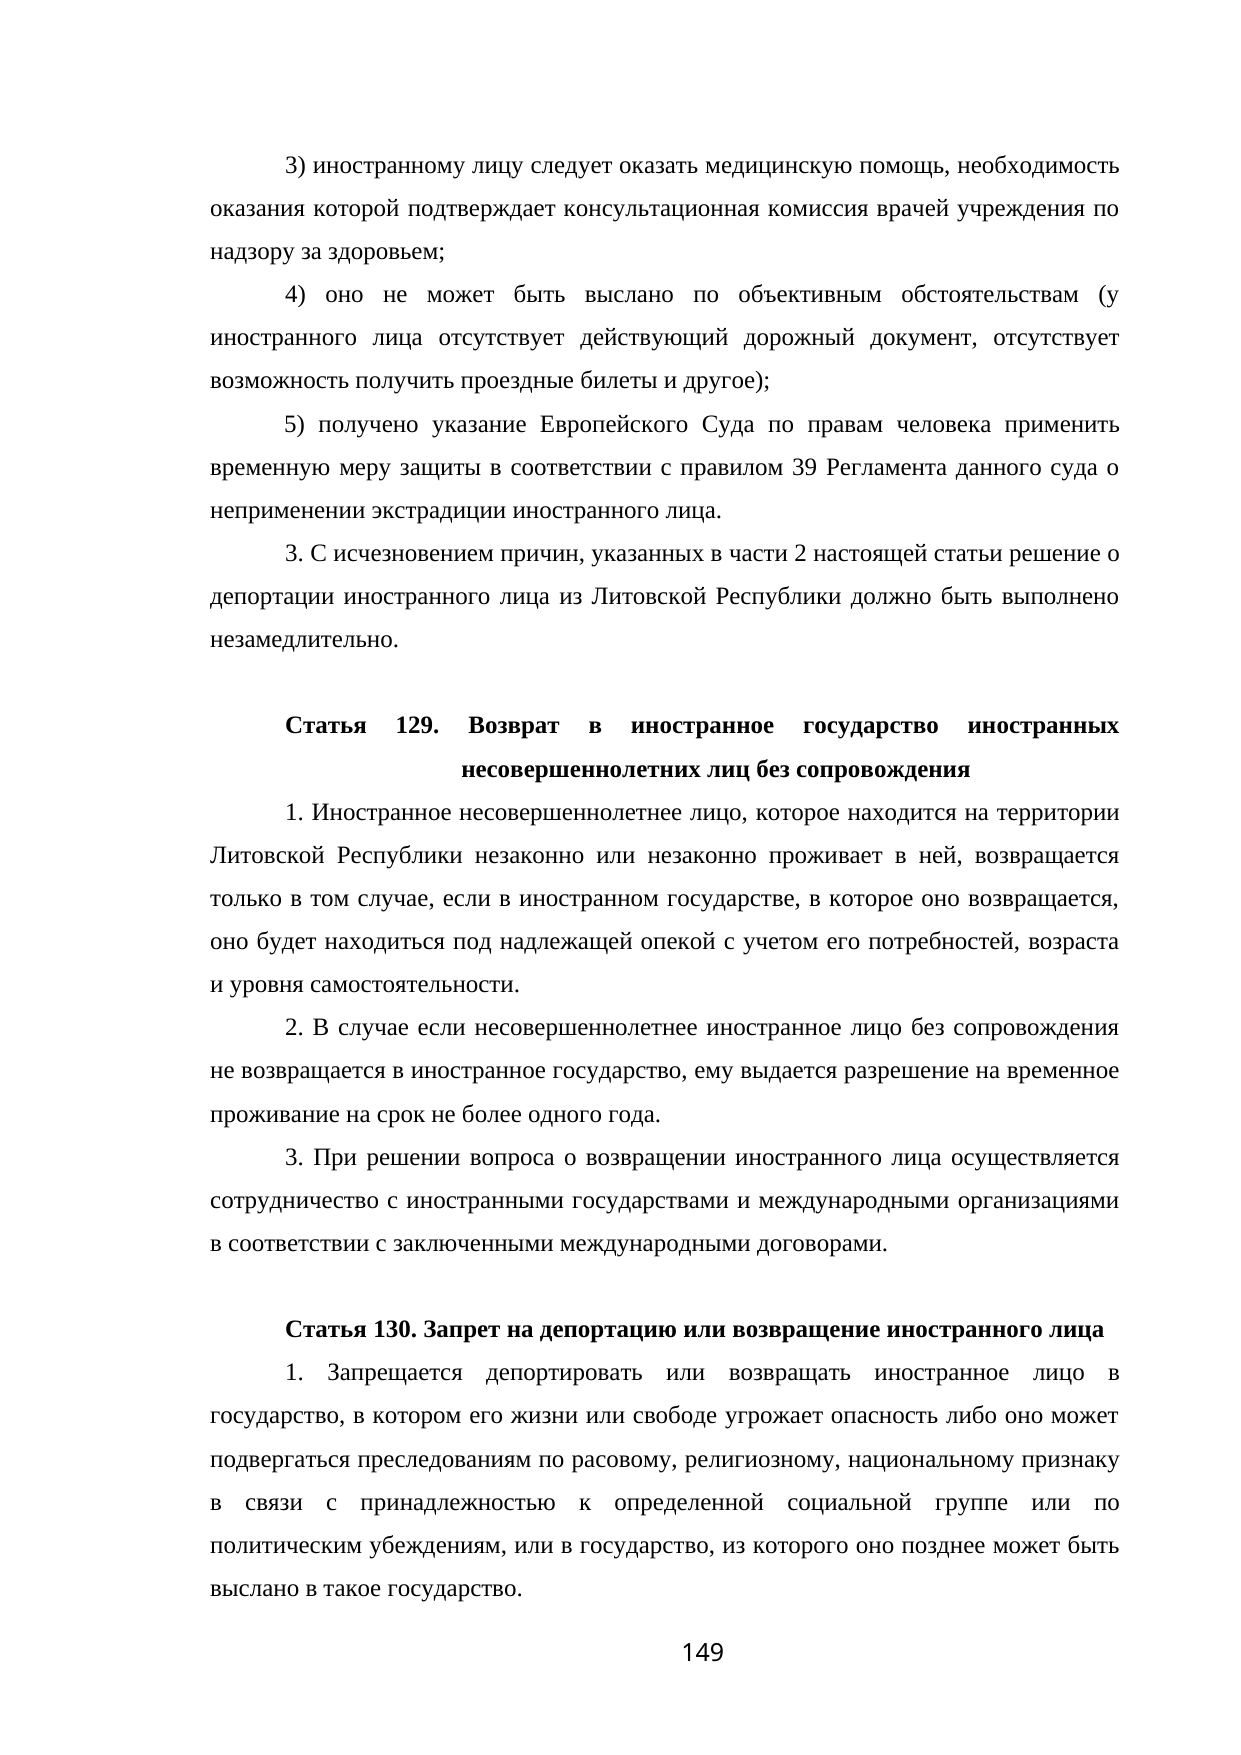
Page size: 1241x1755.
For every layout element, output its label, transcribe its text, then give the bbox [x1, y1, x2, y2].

text 2. В случае если несовершеннолетнее иностранное лицо без сопровождения не возвращается в иностранное государство, ему выдается разрешение на временное проживание на срок не более одного года. [210, 1012, 1120, 1127]
text 1. Запрещается депортировать или возвращать иностранное лицо в государство, в котором его жизни или свободе угрожает опасность либо оно может подвергаться преследованиям по расовому, религиозному, национальному признаку в связи с принадлежностью к определенной социальной группе или по политическим убеждениям, или в государство, из которого оно позднее может быть выслано в такое государство. [210, 1357, 1120, 1602]
text 4) оно не может быть выслано по объективным обстоятельствам (у иностранного лица отсутствует действующий дорожный документ, отсутствует возможность получить проездные билеты и другое); [210, 279, 1120, 394]
text 3. С исчезновением причин, указанных в части 2 настоящей статьи решение о депортации иностранного лица из Литовской Республики должно быть выполнено незамедлительно. [210, 538, 1120, 653]
text 3. При решении вопроса о возвращении иностранного лица осуществляется сотрудничество с иностранными государствами и международными организациями в соответствии с заключенными международными договорами. [210, 1142, 1120, 1257]
text 1. Иностранное несовершеннолетнее лицо, которое находится на территории Литовской Республики незаконно или незаконно проживает в ней, возвращается только в том случае, если в иностранном государстве, в которое оно возвращается, оно будет находиться под надлежащей опекой с учетом его потребностей, возраста и уровня самостоятельности. [210, 797, 1120, 998]
text Статья 129. Возврат в иностранное государство иностранных несовершеннолетних лиц без сопровождения [285, 711, 1120, 782]
text Статья 130. Запрет на депортацию или возвращение иностранного лица [210, 1314, 1120, 1343]
text 5) получено указание Европейского Суда по правам человека применить временную меру защиты в соответствии с правилом 39 Регламента данного суда о неприменении экстрадиции иностранного лица. [210, 409, 1120, 524]
text 3) иностранному лицу следует оказать медицинскую помощь, необходимость оказания которой подтверждает консультационная комиссия врачей учреждения по надзору за здоровьем; [210, 150, 1120, 265]
